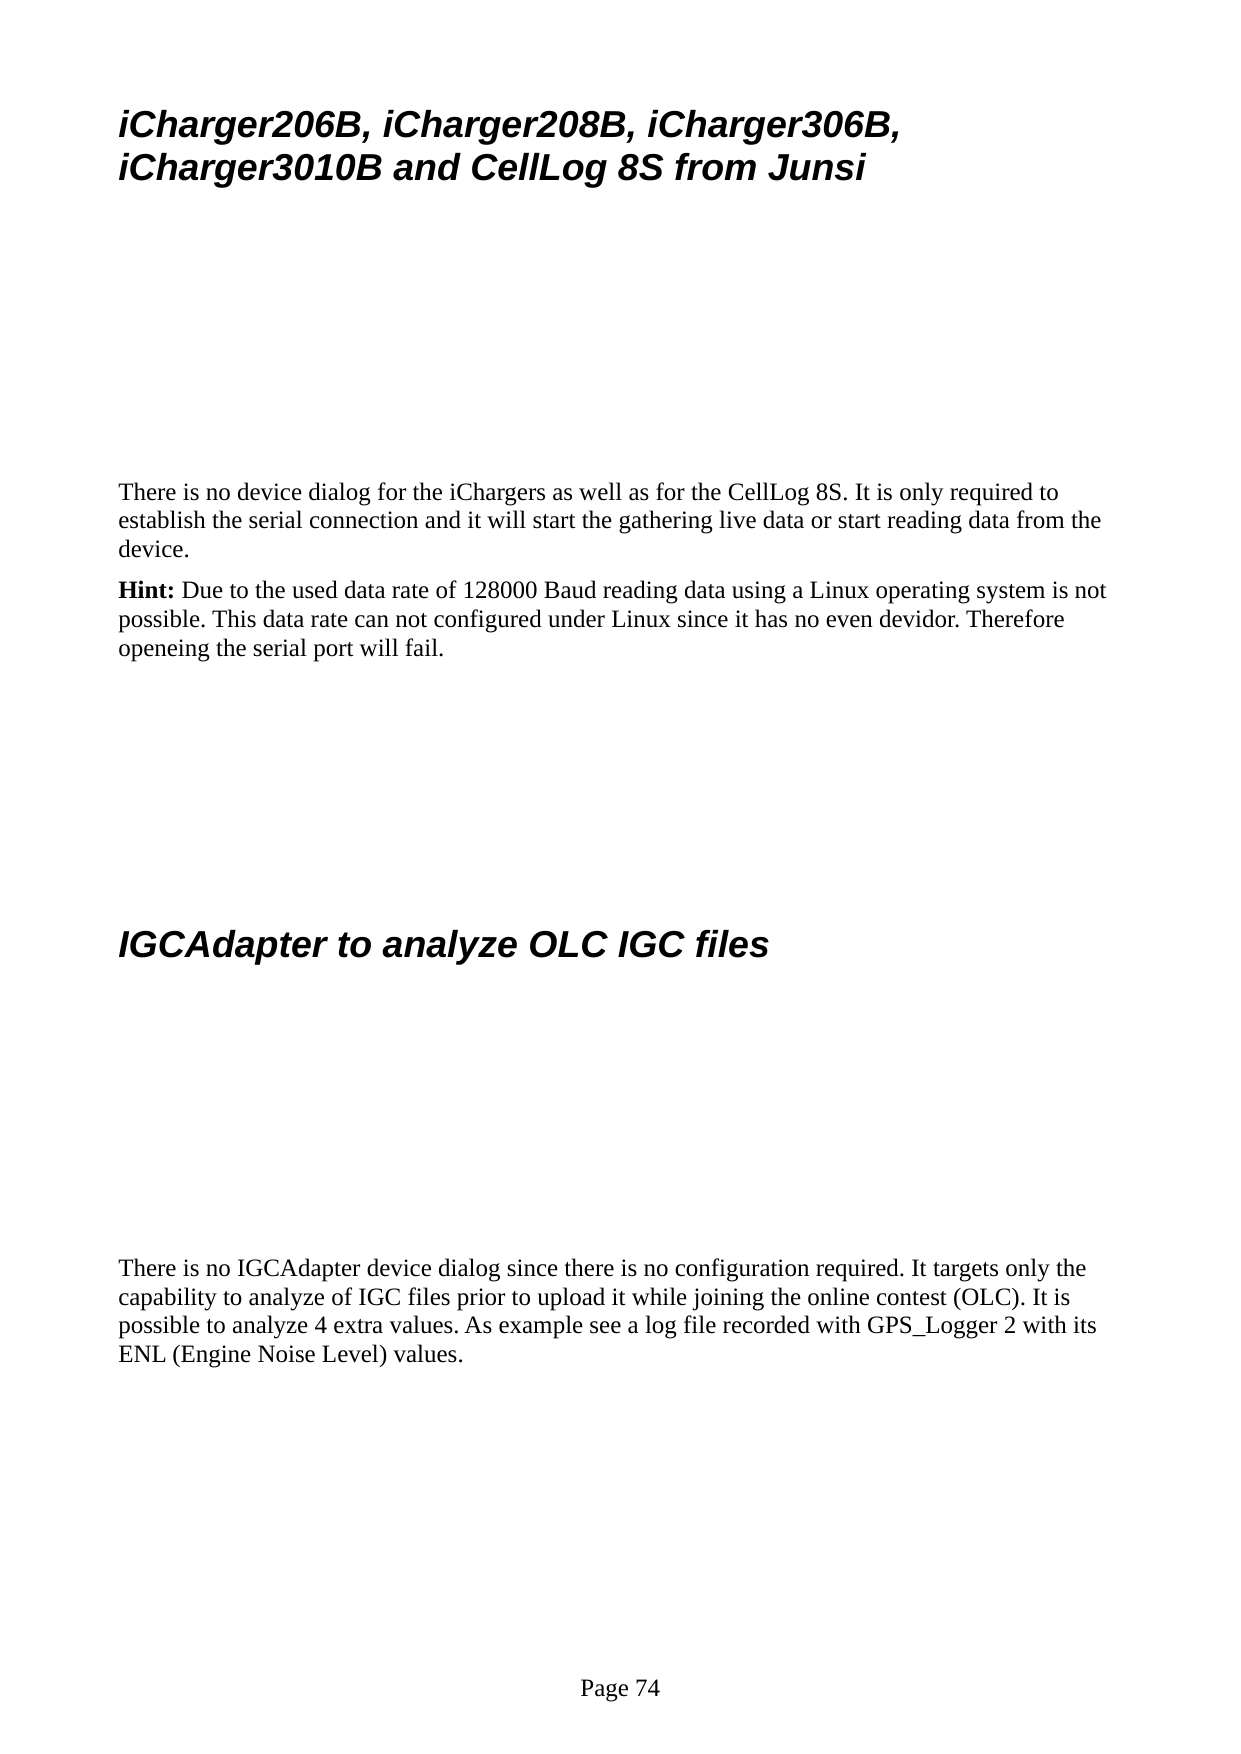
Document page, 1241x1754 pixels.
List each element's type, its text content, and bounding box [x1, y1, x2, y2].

text There is no IGCAdapter device dialog since there is no configuration required. It targets only the capability to analyze of IGC files prior to upload it while joining the online contest (OLC). It is possible to analyze 4 extra values. As example see a log file recorded with GPS_Logger 2 with its ENL (Engine Noise Level) values. [118, 1253, 1122, 1368]
text Hint: Due to the used data rate of 128000 Baud reading data using a Linux operating system is not possible. This data rate can not configured under Linux since it has no even devidor. Therefore openeing the serial port will fail. [118, 576, 1122, 662]
subtitle iCharger206B, iCharger208B, iCharger306B, iCharger3010B and CellLog 8S from Junsi [118, 102, 1122, 188]
text There is no device dialog for the iChargers as well as for the CellLog 8S. It is only required to establish the serial connection and it will start the gathering live data or start reading data from the device. [118, 477, 1122, 563]
subtitle IGCAdapter to analyze OLC IGC files [118, 922, 1122, 965]
